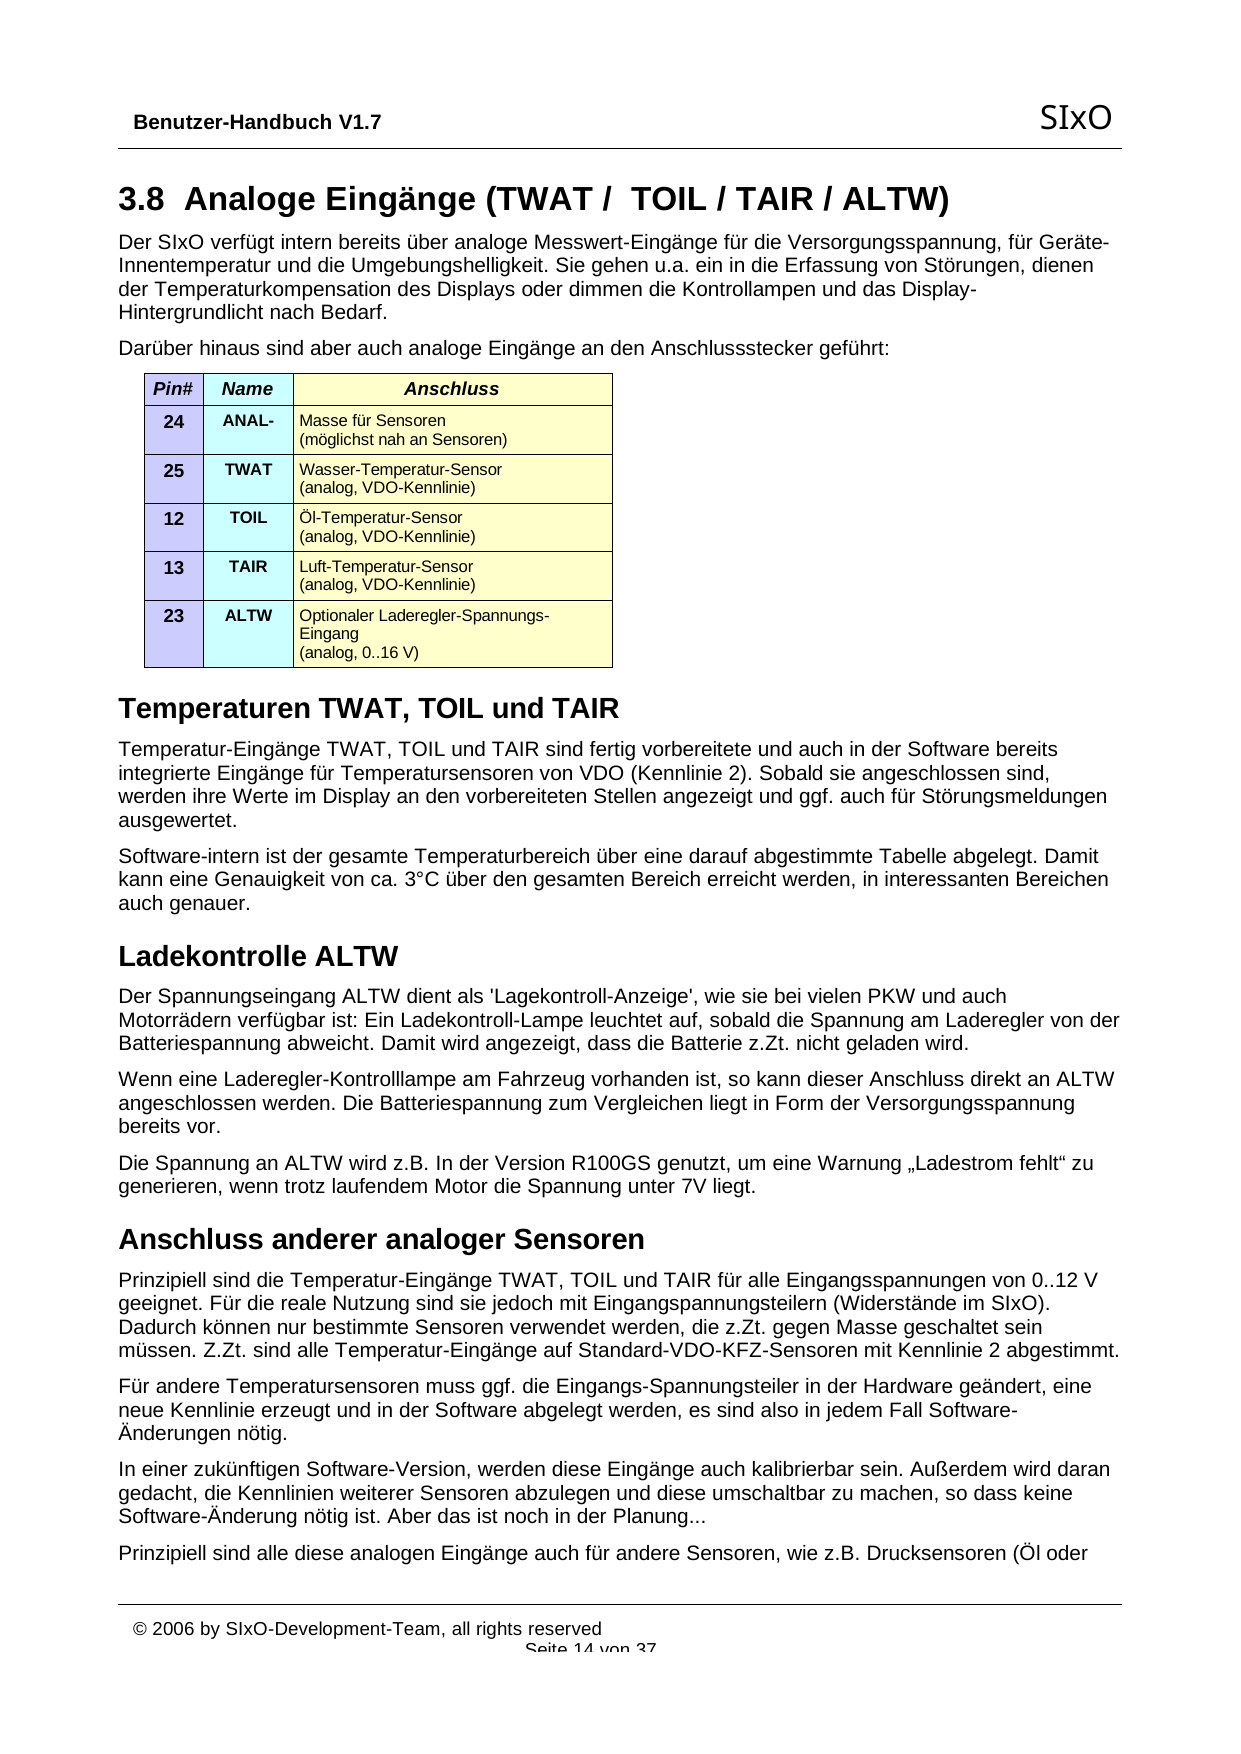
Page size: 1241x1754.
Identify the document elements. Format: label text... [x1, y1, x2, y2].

text Prinzipiell sind die Temperatur-Eingänge TWAT, TOIL und TAIR für alle Eingangsspannungen von 0..12 V geeignet. Für die reale Nutzung sind sie jedoch mit Eingangspannungsteilern (Widerstände im SIxO). Dadurch können nur bestimmte Sensoren verwendet werden, die z.Zt. gegen Masse geschaltet sein müssen. Z.Zt. sind alle Temperatur-Eingänge auf Standard-VDO-KFZ-Sensoren mit Kennlinie 2 abgestimmt. [118, 1268, 1122, 1362]
text Darüber hinaus sind aber auch analoge Eingänge an den Anschlussstecker geführt: [118, 337, 1122, 360]
table_cell TAIR [204, 552, 293, 600]
table_cell Masse für Sensoren (möglichst nah an Sensoren) [294, 406, 612, 454]
subtitle Ladekontrolle ALTW [118, 940, 1122, 972]
text Temperatur-Eingänge TWAT, TOIL und TAIR sind fertig vorbereitete und auch in der Software bereits integrierte Eingänge für Temperatursensoren von VDO (Kennlinie 2). Sobald sie angeschlossen sind, werden ihre Werte im Display an den vorbereiteten Stellen angezeigt und ggf. auch für Störungsmeldungen ausgewertet. [118, 737, 1122, 832]
table_cell Wasser-Temperatur-Sensor (analog, VDO-Kennlinie) [294, 455, 612, 503]
text Für andere Temperatursensoren muss ggf. die Eingangs-Spannungsteiler in der Hardware geändert, eine neue Kennlinie erzeugt und in der Software abgelegt werden, es sind also in jedem Fall Software-Änderungen nötig. [118, 1375, 1122, 1445]
text Die Spannung an ALTW wird z.B. In der Version R100GS genutzt, um eine Warnung „Ladestrom fehlt“ zu generieren, wenn trotz laufendem Motor die Spannung unter 7V liegt. [118, 1151, 1122, 1198]
table_cell ALTW [204, 601, 293, 667]
text Der SIxO verfügt intern bereits über analoge Messwert-Eingänge für die Versorgungsspannung, für Geräte-Innentemperatur und die Umgebungshelligkeit. Sie gehen u.a. ein in die Erfassung von Störungen, dienen der Temperaturkompensation des Displays oder dimmen die Kontrollampen und das Display-Hintergrundlicht nach Bedarf. [118, 230, 1122, 324]
table_cell 25 [145, 455, 203, 503]
text Software-intern ist der gesamte Temperaturbereich über eine darauf abgestimmte Tabelle abgelegt. Damit kann eine Genauigkeit von ca. 3°C über den gesamten Bereich erreicht werden, in interessanten Bereichen auch genauer. [118, 844, 1122, 915]
table_cell ANAL- [204, 406, 293, 454]
table_cell TOIL [204, 504, 293, 551]
text In einer zukünftigen Software-Version, werden diese Eingänge auch kalibrierbar sein. Außerdem wird daran gedacht, die Kennlinien weiterer Sensoren abzulegen und diese umschaltbar zu machen, so dass keine Software-Änderung nötig ist. Aber das ist noch in der Planung... [118, 1458, 1122, 1528]
text Der Spannungseingang ALTW dient als 'Lagekontroll-Anzeige', wie sie bei vielen PKW und auch Motorrädern verfügbar ist: Ein Ladekontroll-Lampe leuchtet auf, sobald die Spannung am Laderegler von der Batteriespannung abweicht. Damit wird angezeigt, dass die Batterie z.Zt. nicht geladen wird. [118, 985, 1122, 1055]
subtitle Temperaturen TWAT, TOIL und TAIR [118, 692, 1122, 725]
table_header Name [204, 374, 293, 405]
subtitle Anschluss anderer analoger Sensoren [118, 1223, 1122, 1256]
table_cell 23 [145, 601, 203, 667]
table_cell Optionaler Laderegler-Spannungs-Eingang (analog, 0..16 V) [294, 601, 612, 667]
text Wenn eine Laderegler-Kontrolllampe am Fahrzeug vorhanden ist, so kann dieser Anschluss direkt an ALTW angeschlossen werden. Die Batteriespannung zum Vergleichen liegt in Form der Versorgungsspannung bereits vor. [118, 1068, 1122, 1138]
table_cell 13 [145, 552, 203, 600]
table_cell 24 [145, 406, 203, 454]
table_cell 12 [145, 504, 203, 551]
table_cell Öl-Temperatur-Sensor (analog, VDO-Kennlinie) [294, 504, 612, 551]
text Prinzipiell sind alle diese analogen Eingänge auch für andere Sensoren, wie z.B. Drucksensoren (Öl oder [118, 1541, 1122, 1564]
table_header Pin# [145, 374, 203, 405]
subtitle Analoge Eingänge (TWAT / TOIL / TAIR / ALTW) [118, 180, 1122, 218]
table_cell TWAT [204, 455, 293, 503]
table_header Anschluss [294, 374, 612, 405]
table_cell Luft-Temperatur-Sensor (analog, VDO-Kennlinie) [294, 552, 612, 600]
